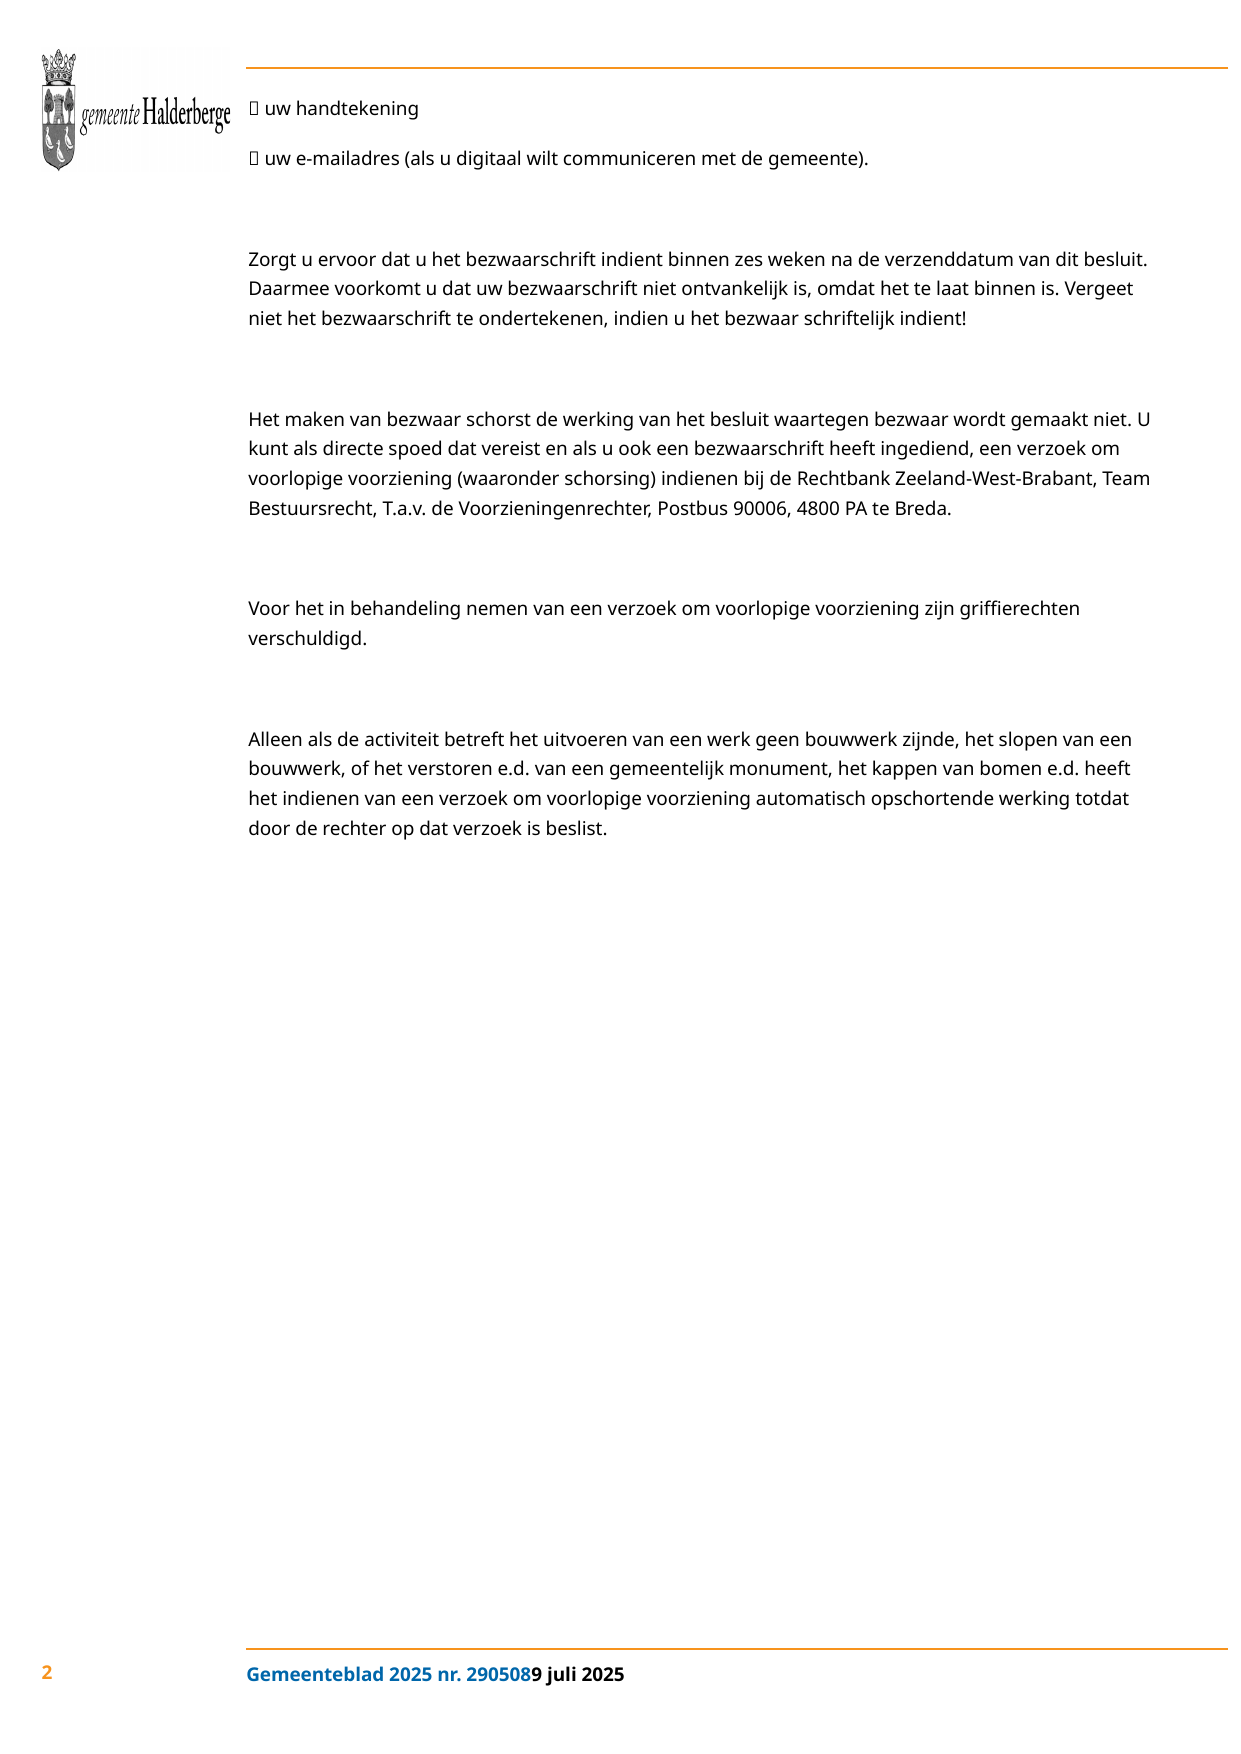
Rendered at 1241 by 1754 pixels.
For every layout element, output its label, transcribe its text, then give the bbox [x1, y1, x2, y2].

text Voor het in behandeling nemen van een verzoek om voorlopige voorziening zijn griffierechten verschuldigd. [248, 596, 1152, 651]
text  uw e-mailadres (als u digitaal wilt communiceren met de gemeente). [248, 145, 1152, 171]
picture [41, 47, 231, 172]
text Het maken van bezwaar schorst de werking van het besluit waartegen bezwaar wordt gemaakt niet. U kunt als directe spoed dat vereist en als u ook een bezwaarschrift heeft ingediend, een verzoek om voorlopige voorziening (waaronder schorsing) indienen bij de Rechtbank Zeeland-West-Brabant, Team Bestuursrecht, T.a.v. de Voorzieningenrechter, Postbus 90006, 4800 PA te Breda. [248, 406, 1152, 521]
text Zorgt u ervoor dat u het bezwaarschrift indient binnen zes weken na de verzenddatum van dit besluit. Daarmee voorkomt u dat uw bezwaarschrift niet ontvankelijk is, omdat het te laat binnen is. Vergeet niet het bezwaarschrift te ondertekenen, indien u het bezwaar schriftelijk indient! [248, 246, 1152, 331]
text Alleen als de activiteit betreft het uitvoeren van een werk geen bouwwerk zijnde, het slopen van een bouwwerk, of het verstoren e.d. van een gemeentelijk monument, het kappen van bomen e.d. heeft het indienen van een verzoek om voorlopige voorziening automatisch opschortende werking totdat door de rechter op dat verzoek is beslist. [248, 726, 1152, 841]
text  uw handtekening [248, 95, 1152, 121]
